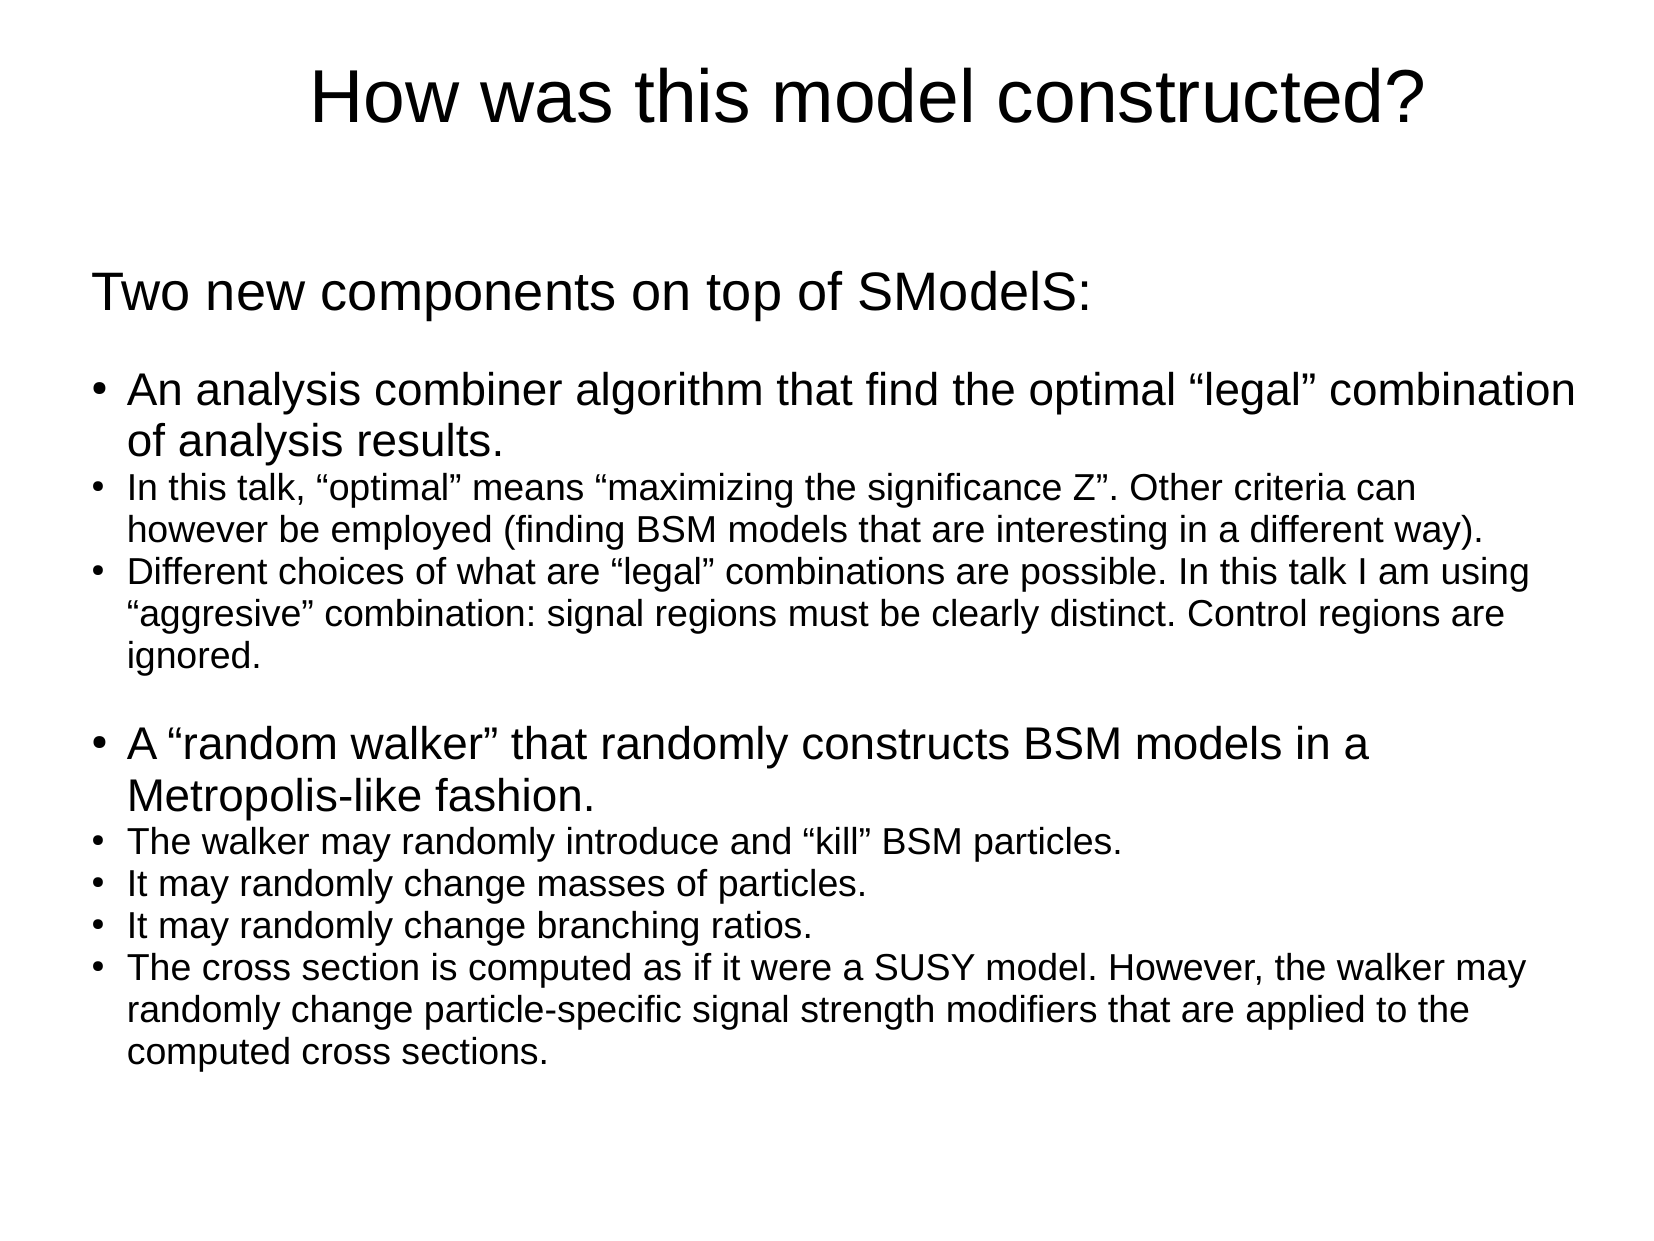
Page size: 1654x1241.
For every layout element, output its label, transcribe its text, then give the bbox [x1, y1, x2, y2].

text_box How was this model constructed? [188, 47, 1548, 231]
text_box Two new components on top of SModelS: An analysis combiner algorithm that find the optimal “legal” combination of analysis results. In this talk, “optimal” means “maximizing the significance Z”. Other criteria can however be employed (finding BSM models that are interesting in a different way). Different choices of what are “legal” combinations are possible. In this talk I am using “aggresive” combination: signal regions must be clearly distinct. Control regions are ignored. A “random walker” that randomly constructs BSM models in a Metropolis-like fashion. The walker may randomly introduce and “kill” BSM particles. It may randomly change masses of particles. It may randomly change branching ratios. The cross section is computed as if it were a SUSY model. However, the walker may randomly change particle-specific signal strength modifiers that are applied to the computed cross sections. [76, 253, 1601, 1165]
